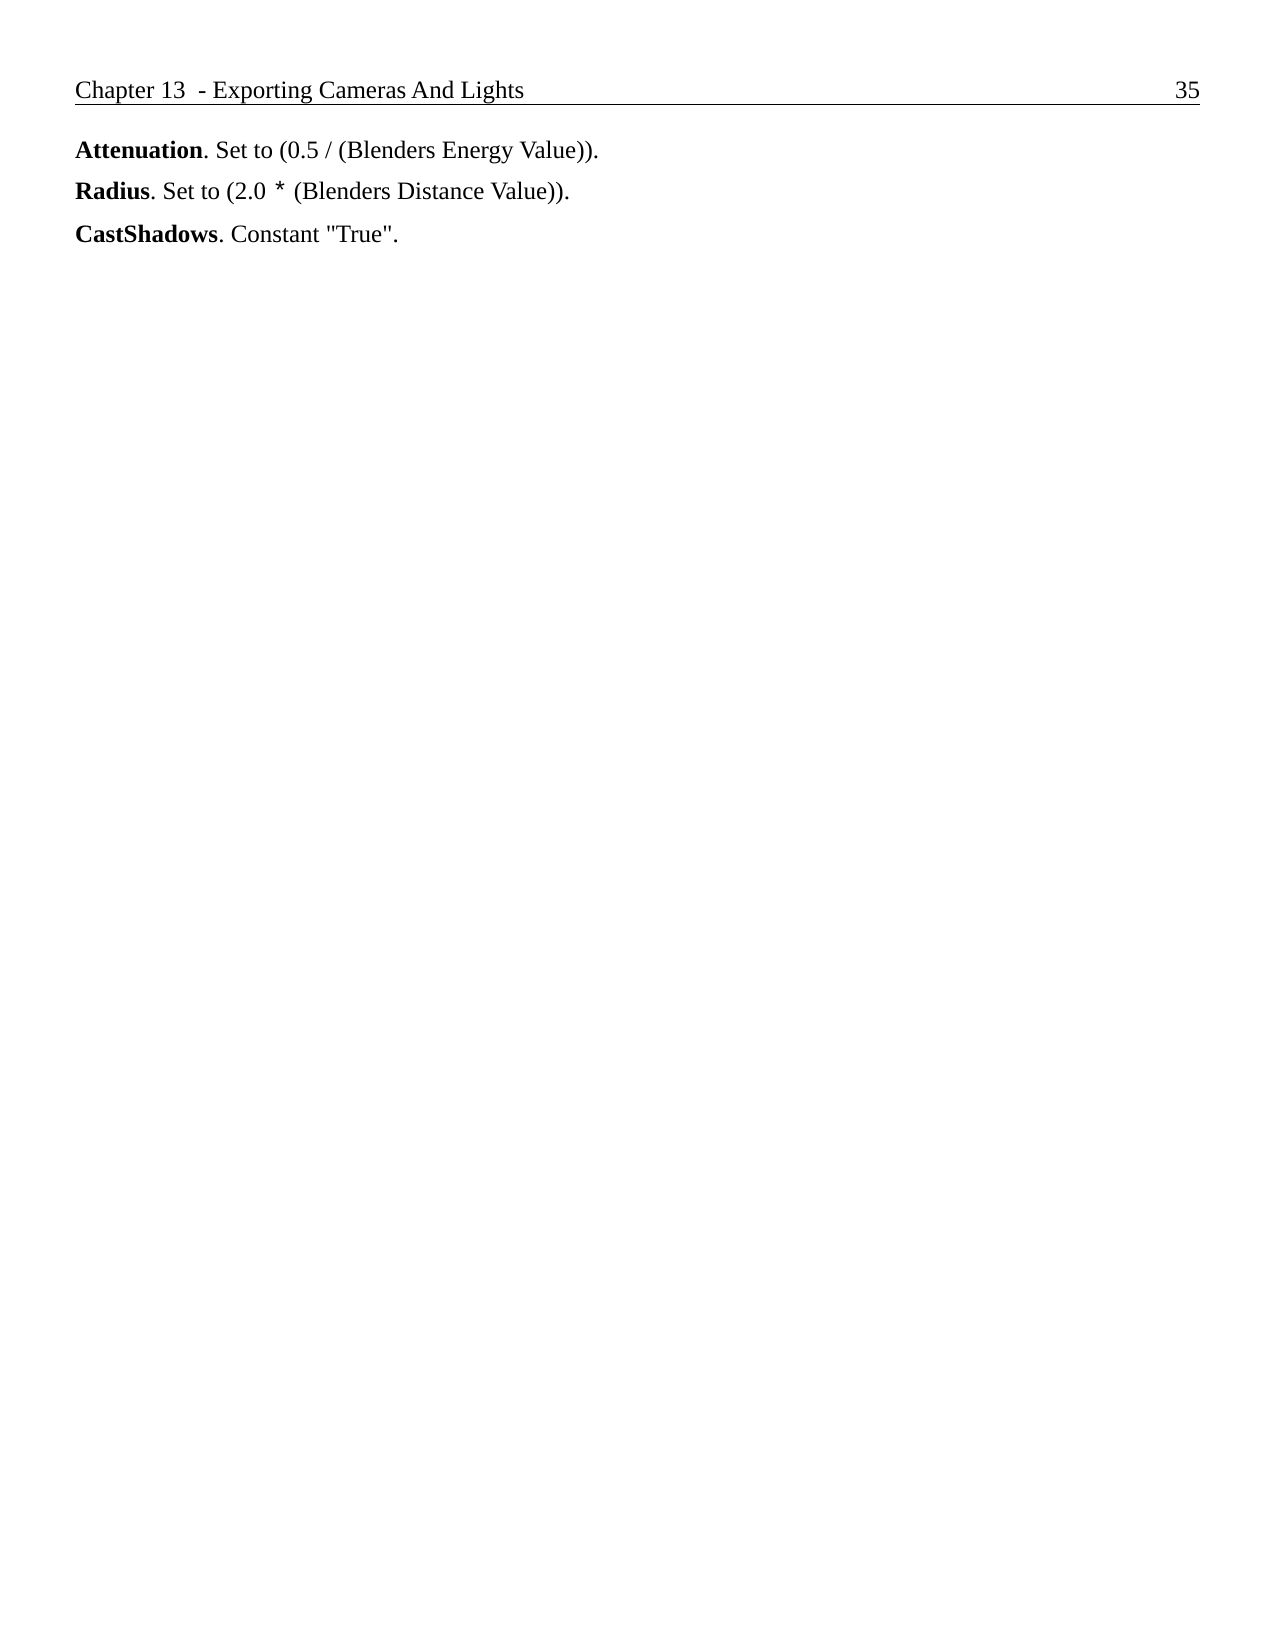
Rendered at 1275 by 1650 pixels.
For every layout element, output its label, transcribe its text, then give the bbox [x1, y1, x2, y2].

text Radius. Set to (2.0 * (Blenders Distance Value)). [75, 176, 1200, 207]
text CastShadows. Constant "True". [75, 219, 1200, 248]
text Attenuation. Set to (0.5 / (Blenders Energy Value)). [75, 135, 1200, 164]
